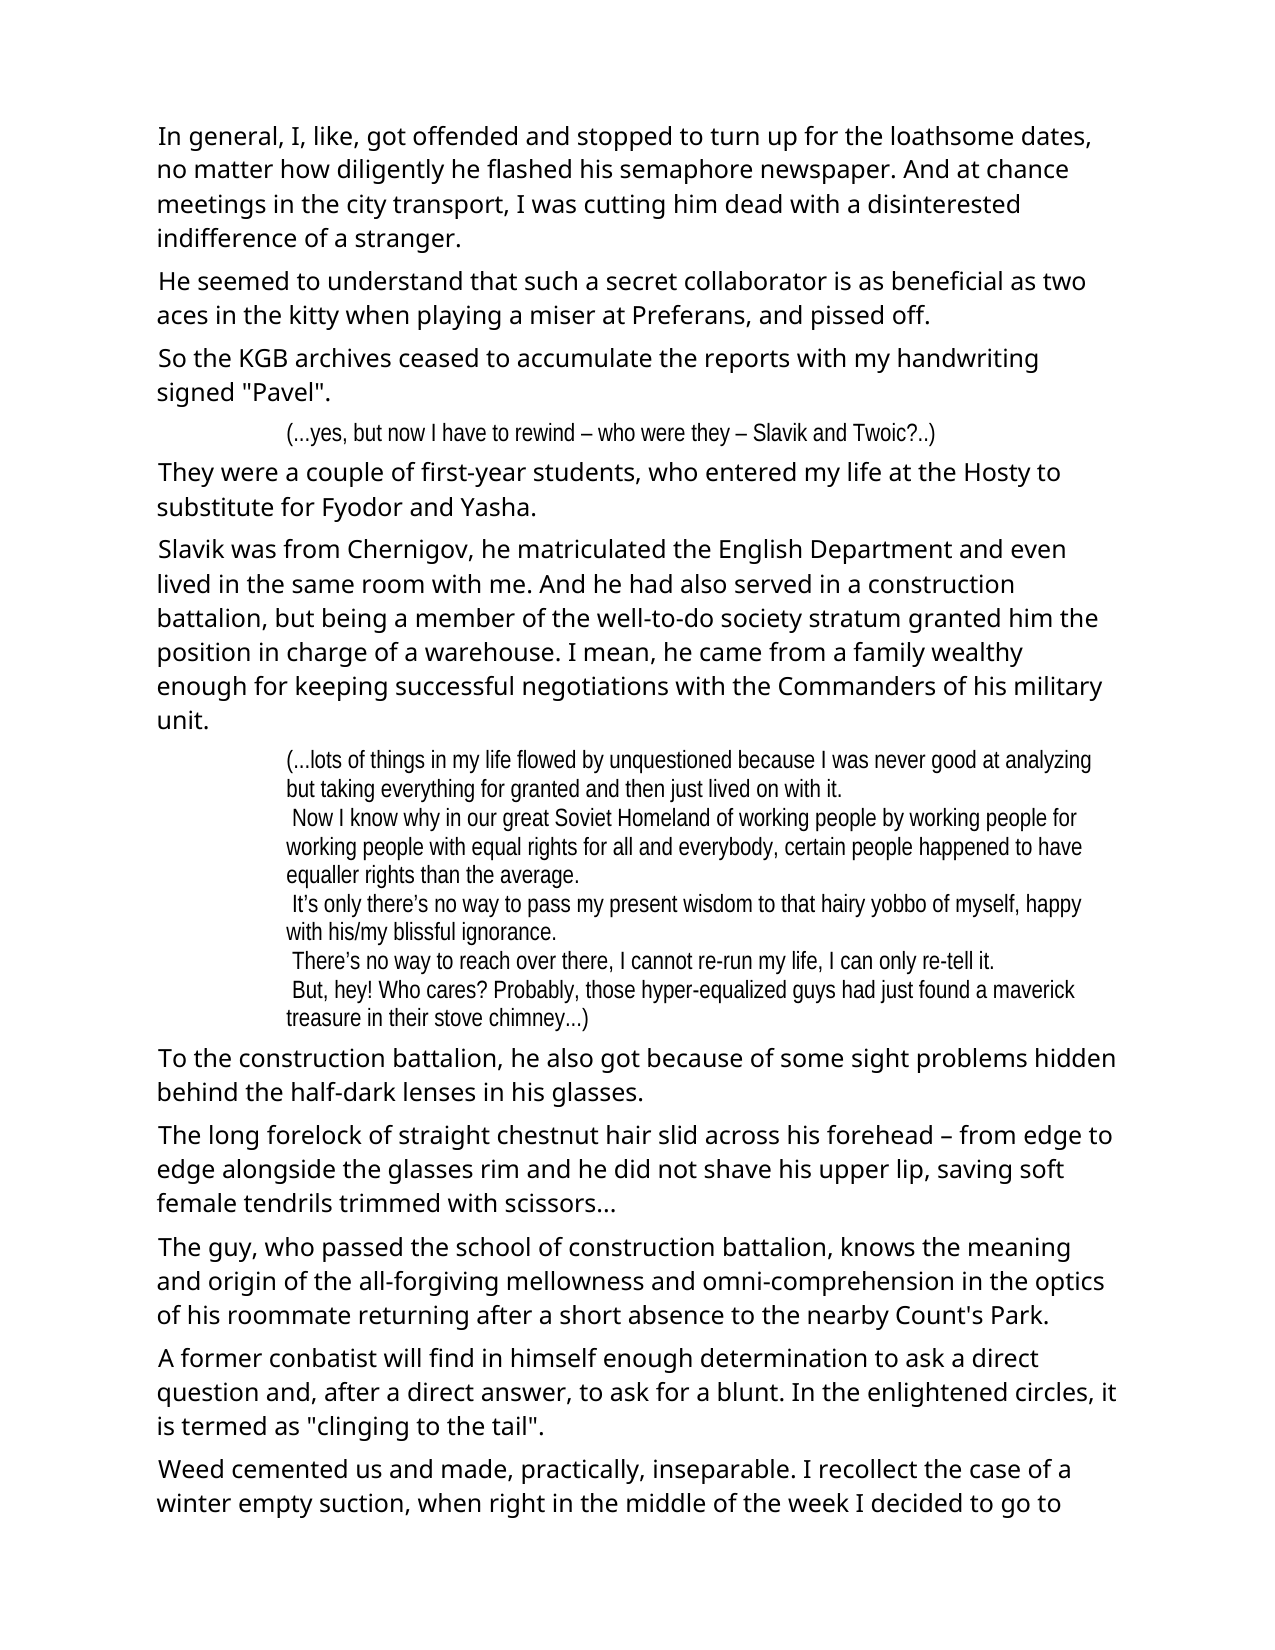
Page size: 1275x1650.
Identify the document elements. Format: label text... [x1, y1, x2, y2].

text Weed cemented us and made, practically, inseparable. I recollect the case of a winter empty suction, when right in the middle of the week I decided to go to [156, 1451, 1118, 1519]
list It’s only there’s no way to pass my present wisdom to that hairy yobbo of myself, happy with his/my blissful ignorance. [286, 889, 1118, 946]
list Now I know why in our great Soviet Homeland of working people by working people for working people with equal rights for all and everybody, certain people happened to have equaller rights than the average. [286, 803, 1118, 889]
text They were a couple of first-year students, who entered my life at the Hosty to substitute for Fyodor and Yasha. [156, 455, 1118, 523]
text The guy, who passed the school of construction battalion, knows the meaning and origin of the all-forgiving mellowness and omni-comprehension in the optics of his roommate returning after a short absence to the nearby Count's Park. [156, 1229, 1118, 1331]
text The long forelock of straight chestnut hair slid across his forehead – from edge to edge alongside the glasses rim and he did not shave his upper lip, saving soft female tendrils trimmed with scissors... [156, 1118, 1118, 1220]
list There’s no way to reach over there, I cannot re-run my life, I can only re-tell it. [286, 946, 1118, 975]
text A former conbatist will find in himself enough determination to ask a direct question and, after a direct answer, to ask for a blunt. In the enlightened circles, it is termed as "clinging to the tail". [156, 1340, 1118, 1442]
list (...lots of things in my life flowed by unquestioned because I was never good at analyzing but taking everything for granted and then just lived on with it. [286, 746, 1118, 803]
text To the construction battalion, he also got because of some sight problems hidden behind the half-dark lenses in his glasses. [156, 1041, 1118, 1109]
text So the KGB archives ceased to accumulate the reports with my handwriting signed "Pavel". [156, 340, 1118, 408]
text In general, I, like, got offended and stopped to turn up for the loathsome dates, no matter how diligently he flashed his semaphore newspaper. And at chance meetings in the city transport, I was cutting him dead with a disinterested indifference of a stranger. [156, 118, 1118, 254]
list But, hey! Who cares? Probably, those hyper-equalized guys had just found a maverick treasure in their stove chimney...) [286, 975, 1118, 1032]
text He seemed to understand that such a secret collaborator is as beneficial as two aces in the kitty when playing a miser at Preferans, and pissed off. [156, 263, 1118, 331]
text Slavik was from Chernigov, he matriculated the English Department and even lived in the same room with me. And he had also served in a construction battalion, but being a member of the well-to-do society stratum granted him the position in charge of a warehouse. I mean, he came from a family wealthy enough for keeping successful negotiations with the Commanders of his military unit. [156, 532, 1118, 737]
list (...yes, but now I have to rewind – who were they – Slavik and Twoic?..) [286, 417, 1118, 446]
